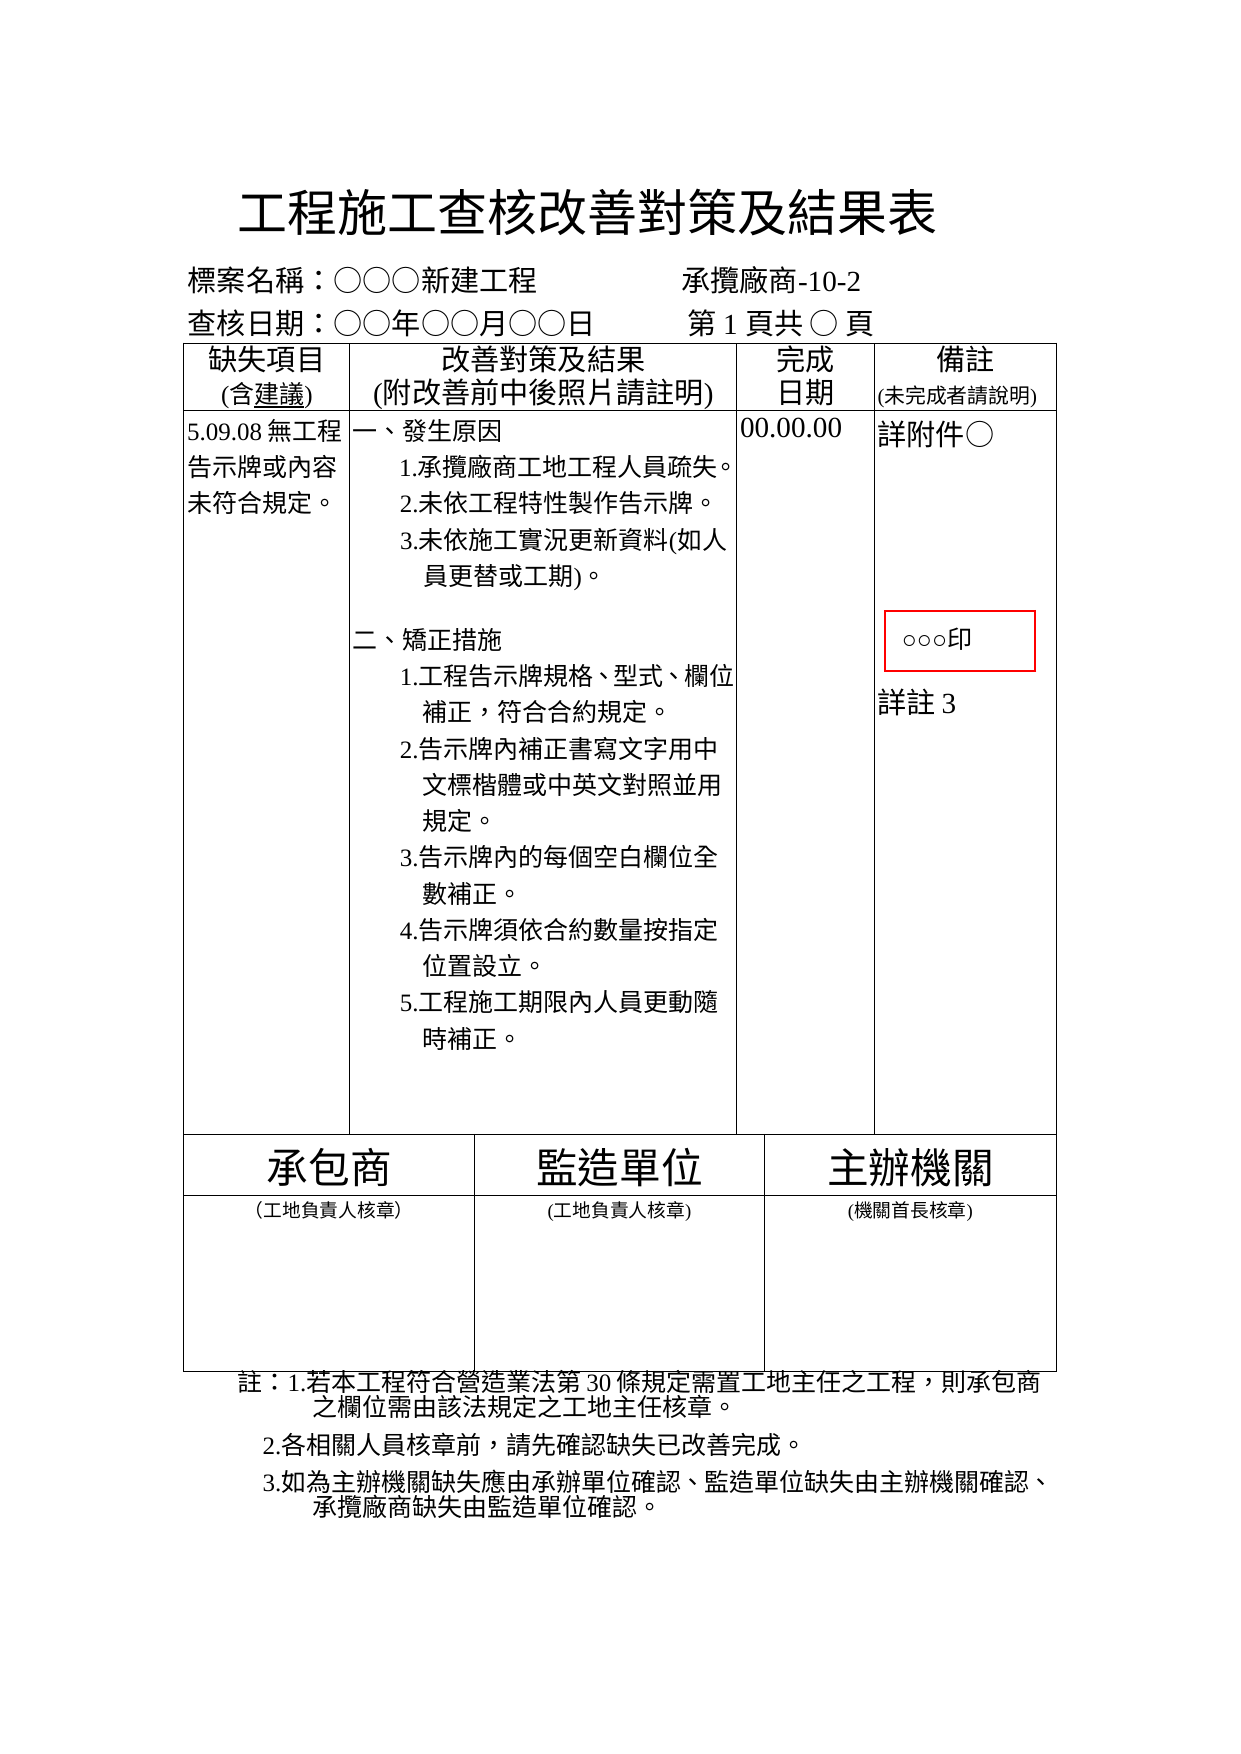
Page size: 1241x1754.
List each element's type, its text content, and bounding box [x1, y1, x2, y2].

text 2.各相關人員核章前，請先確認缺失已改善完成。 [237, 1434, 1053, 1459]
table_header 完成 日期 [737, 344, 874, 410]
table_cell 主辦機關 [765, 1135, 1056, 1195]
table_cell (機關首長核章) [765, 1196, 1056, 1371]
table_cell 監造單位 [475, 1135, 764, 1195]
text 查核日期：○○年○○月○○日 第 1 頁共 ○ 頁 [187, 300, 1053, 343]
table_cell 一、發生原因 1.承攬廠商工地工程人員疏失。 2.未依工程特性製作告示牌。 3.未依施工實況更新資料(如人員更替或工期)。 二、矯正措施 1.工程告示牌規格、型式、欄位補正，符合合約規定。 2.告示牌內補正書寫文字用中文標楷體或中英文對照並用規定。 3.告示牌內的每個空白欄位全數補正。 4.告示牌須依合約數量按指定位置設立。 5.工程施工期限內人員更動隨時補正。 [350, 411, 736, 1134]
text 標案名稱：○○○新建工程 承攬廠商-10-2 [187, 258, 1053, 300]
table_header 備註 (未完成者請說明) [875, 344, 1056, 410]
table_cell 承包商 [184, 1135, 474, 1195]
table_cell (工地負責人核章) [475, 1196, 764, 1371]
text 工程施工查核改善對策及結果表 [237, 173, 1053, 246]
table_header 缺失項目 (含建議) [184, 344, 349, 410]
table_cell （工地負責人核章） [184, 1196, 474, 1371]
table_cell 詳附件○ 詳註3 [875, 411, 1056, 1134]
table_cell 5.09.08無工程告示牌或內容未符合規定。 [184, 411, 349, 1134]
text 3.如為主辦機關缺失應由承辦單位確認、監造單位缺失由主辦機關確認、承攬廠商缺失由監造單位確認。 [237, 1472, 1053, 1522]
table_cell 00.00.00 [737, 411, 874, 1134]
text 註：1.若本工程符合營造業法第30條規定需置工地主任之工程，則承包商之欄位需由該法規定之工地主任核章。 [237, 1372, 1053, 1422]
table_header 改善對策及結果 (附改善前中後照片請註明) [350, 344, 736, 410]
